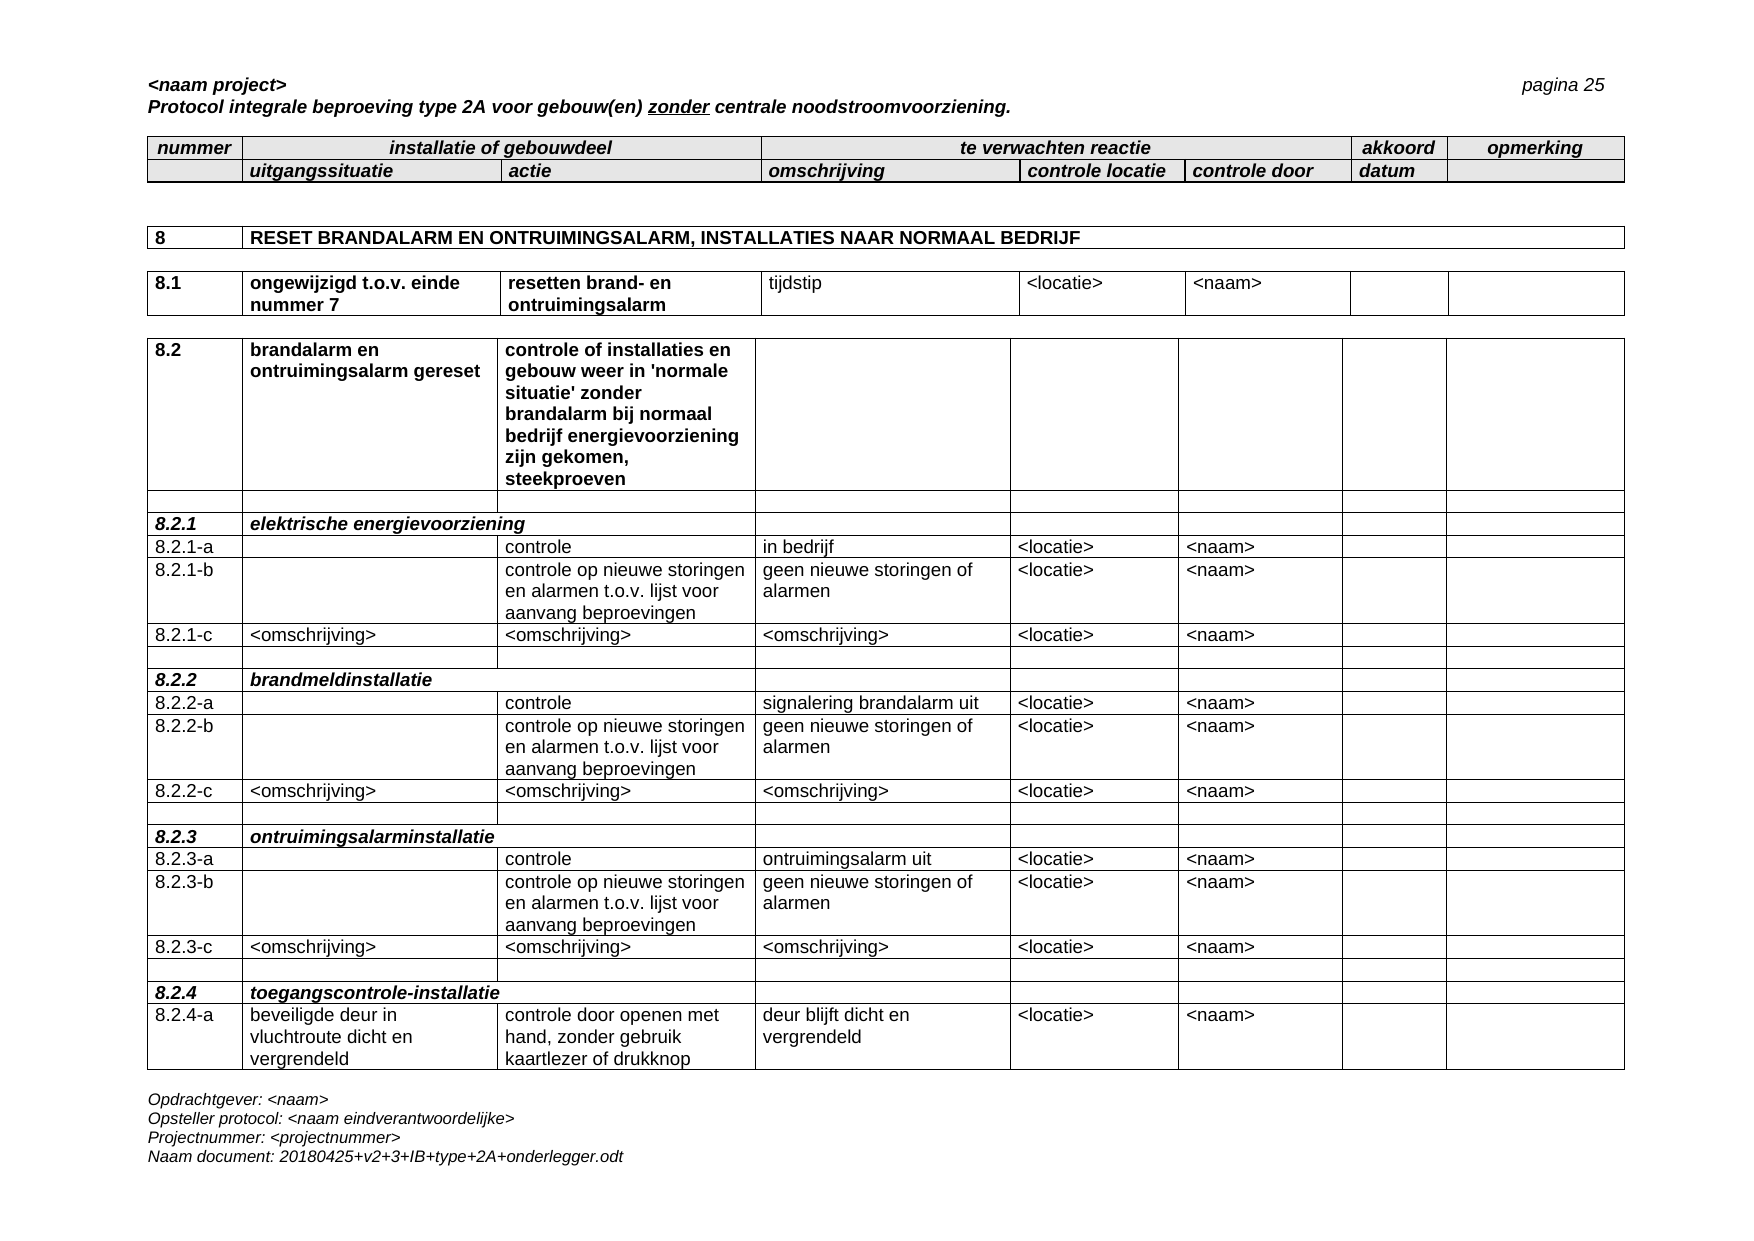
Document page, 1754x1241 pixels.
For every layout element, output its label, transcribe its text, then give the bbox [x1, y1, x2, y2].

table_cell <naam> [1179, 871, 1342, 935]
table_cell [1343, 669, 1446, 691]
table_cell [1343, 780, 1446, 802]
table_cell <omschrijving> [498, 780, 755, 802]
table_cell <omschrijving> [243, 936, 497, 958]
table_cell [243, 647, 497, 668]
table_cell <omschrijving> [756, 936, 1010, 958]
table_cell 8.2.2 [148, 669, 242, 691]
table_cell 8.2.3 [148, 825, 242, 847]
table_cell [756, 803, 1010, 824]
table_cell [1447, 491, 1624, 512]
table_cell [1447, 959, 1624, 981]
table_header 8.1 [148, 272, 242, 315]
table_header [1449, 272, 1624, 315]
table_cell [1343, 558, 1446, 623]
table_header [1179, 339, 1342, 489]
table_cell [1179, 825, 1342, 847]
table_cell <naam> [1179, 692, 1342, 713]
table_cell [756, 825, 1010, 847]
table_cell geen nieuwe storingen of alarmen [756, 558, 1010, 623]
table_cell 8.2.4 [148, 982, 242, 1003]
table_cell <locatie> [1011, 715, 1178, 779]
table_cell [148, 491, 242, 512]
table_cell <omschrijving> [756, 624, 1010, 646]
table_cell 8.2.1-b [148, 558, 242, 623]
table_cell geen nieuwe storingen of alarmen [756, 871, 1010, 935]
table_cell <locatie> [1011, 871, 1178, 935]
table_cell <naam> [1179, 624, 1342, 646]
table_cell controle op nieuwe storingen en alarmen t.o.v. lijst voor aanvang beproevingen [498, 871, 755, 935]
table_cell [756, 982, 1010, 1003]
table_cell [1179, 647, 1342, 668]
table_cell [243, 491, 497, 512]
table_cell [1447, 669, 1624, 691]
table_cell [1447, 647, 1624, 668]
table_cell [1343, 848, 1446, 869]
table_cell [1447, 982, 1624, 1003]
table_cell [498, 803, 755, 824]
table_cell [1179, 959, 1342, 981]
table_cell [1179, 491, 1342, 512]
table_cell [243, 871, 497, 935]
table_cell controle op nieuwe storingen en alarmen t.o.v. lijst voor aanvang beproevingen [498, 558, 755, 623]
table_cell <omschrijving> [498, 936, 755, 958]
table_header 8 [148, 227, 242, 248]
table_cell <locatie> [1011, 780, 1178, 802]
table_cell [1447, 825, 1624, 847]
table_cell [1343, 624, 1446, 646]
table_cell [243, 803, 497, 824]
table_cell [1343, 982, 1446, 1003]
table_cell elektrische energievoorziening [243, 513, 755, 535]
table_cell [1179, 803, 1342, 824]
table_header ongewijzigd t.o.v. einde nummer 7 [243, 272, 500, 315]
table_cell controle [498, 848, 755, 869]
table_cell beveiligde deur in vluchtroute dicht en vergrendeld [243, 1004, 497, 1069]
table_header [1447, 339, 1624, 489]
table_cell [1447, 780, 1624, 802]
table_cell [756, 513, 1010, 535]
table_cell 8.2.1-a [148, 536, 242, 557]
table_cell [1343, 871, 1446, 935]
table_header [756, 339, 1010, 489]
table_cell <naam> [1179, 780, 1342, 802]
table_cell [1343, 803, 1446, 824]
table_cell [1447, 715, 1624, 779]
table_cell [1343, 936, 1446, 958]
table_header brandalarm en ontruimingsalarm gereset [243, 339, 497, 489]
table_cell toegangscontrole-installatie [243, 982, 755, 1003]
table_cell [1343, 513, 1446, 535]
table_cell [756, 669, 1010, 691]
table_cell [1447, 558, 1624, 623]
table_header [1011, 339, 1178, 489]
table_cell [756, 959, 1010, 981]
table_cell [1343, 536, 1446, 557]
table_cell 8.2.2-a [148, 692, 242, 713]
table_cell [1343, 715, 1446, 779]
table_cell [1447, 692, 1624, 713]
table_header 8.2 [148, 339, 242, 489]
table_cell [498, 959, 755, 981]
table_cell <naam> [1179, 1004, 1342, 1069]
table_cell [1011, 803, 1178, 824]
table_cell [1343, 692, 1446, 713]
table_cell [243, 848, 497, 869]
table_cell controle [498, 692, 755, 713]
table_cell <omschrijving> [498, 624, 755, 646]
table_cell <locatie> [1011, 936, 1178, 958]
table_header RESET BRANDALARM EN ONTRUIMINGSALARM, INSTALLATIES NAAR NORMAAL BEDRIJF [243, 227, 1624, 248]
table_header <naam> [1186, 272, 1350, 315]
table_cell ontruimingsalarminstallatie [243, 825, 755, 847]
table_cell [1011, 491, 1178, 512]
table_cell [498, 647, 755, 668]
table_cell <locatie> [1011, 536, 1178, 557]
table_cell [1011, 959, 1178, 981]
table_cell 8.2.3-b [148, 871, 242, 935]
table_cell [243, 536, 497, 557]
table_cell [1447, 536, 1624, 557]
table_cell [1179, 982, 1342, 1003]
table_cell 8.2.4-a [148, 1004, 242, 1069]
table_cell [1343, 647, 1446, 668]
table_cell 8.2.3-c [148, 936, 242, 958]
table_cell [243, 558, 497, 623]
table_cell 8.2.3-a [148, 848, 242, 869]
table_cell [1011, 982, 1178, 1003]
table_cell <naam> [1179, 536, 1342, 557]
table_cell brandmeldinstallatie [243, 669, 755, 691]
table_cell 8.2.2-b [148, 715, 242, 779]
table_cell <locatie> [1011, 624, 1178, 646]
table_cell <locatie> [1011, 558, 1178, 623]
table_cell <naam> [1179, 715, 1342, 779]
table_cell 8.2.1 [148, 513, 242, 535]
table_cell [243, 959, 497, 981]
table_cell [1011, 825, 1178, 847]
table_cell [243, 692, 497, 713]
table_cell [1447, 936, 1624, 958]
table_cell [243, 715, 497, 779]
table_cell [1343, 959, 1446, 981]
table_header resetten brand- en ontruimingsalarm [501, 272, 761, 315]
table_header [1343, 339, 1446, 489]
table_cell [756, 491, 1010, 512]
table_header tijdstip [762, 272, 1019, 315]
table_cell signalering brandalarm uit [756, 692, 1010, 713]
table_cell <omschrijving> [243, 780, 497, 802]
table_cell 8.2.2-c [148, 780, 242, 802]
table_cell [1011, 669, 1178, 691]
table_cell [1343, 1004, 1446, 1069]
table_cell [756, 647, 1010, 668]
table_cell [148, 959, 242, 981]
table_cell [1011, 513, 1178, 535]
table_cell geen nieuwe storingen of alarmen [756, 715, 1010, 779]
table_cell [1343, 491, 1446, 512]
table_cell <naam> [1179, 558, 1342, 623]
table_cell [148, 647, 242, 668]
table_cell controle door openen met hand, zonder gebruik kaartlezer of drukknop [498, 1004, 755, 1069]
table_cell [1011, 647, 1178, 668]
table_cell [148, 803, 242, 824]
table_cell [1447, 513, 1624, 535]
table_cell <locatie> [1011, 1004, 1178, 1069]
table_header controle of installaties en gebouw weer in 'normale situatie' zonder brandalarm bij normaal bedrijf energievoorziening zijn gekomen, steekproeven [498, 339, 755, 489]
table_cell ontruimingsalarm uit [756, 848, 1010, 869]
table_cell [1447, 803, 1624, 824]
table_cell controle [498, 536, 755, 557]
table_cell <locatie> [1011, 848, 1178, 869]
table_cell [1343, 825, 1446, 847]
table_header [1351, 272, 1448, 315]
table_cell [1447, 871, 1624, 935]
table_header <locatie> [1020, 272, 1185, 315]
table_cell <naam> [1179, 848, 1342, 869]
table_cell controle op nieuwe storingen en alarmen t.o.v. lijst voor aanvang beproevingen [498, 715, 755, 779]
table_cell <naam> [1179, 936, 1342, 958]
table_cell [1179, 669, 1342, 691]
table_cell <locatie> [1011, 692, 1178, 713]
table_cell [1447, 624, 1624, 646]
table_cell [1447, 1004, 1624, 1069]
table_cell deur blijft dicht en vergrendeld [756, 1004, 1010, 1069]
table_cell [498, 491, 755, 512]
table_cell 8.2.1-c [148, 624, 242, 646]
table_cell [1179, 513, 1342, 535]
table_cell <omschrijving> [756, 780, 1010, 802]
table_cell in bedrijf [756, 536, 1010, 557]
table_cell [1447, 848, 1624, 869]
table_cell <omschrijving> [243, 624, 497, 646]
